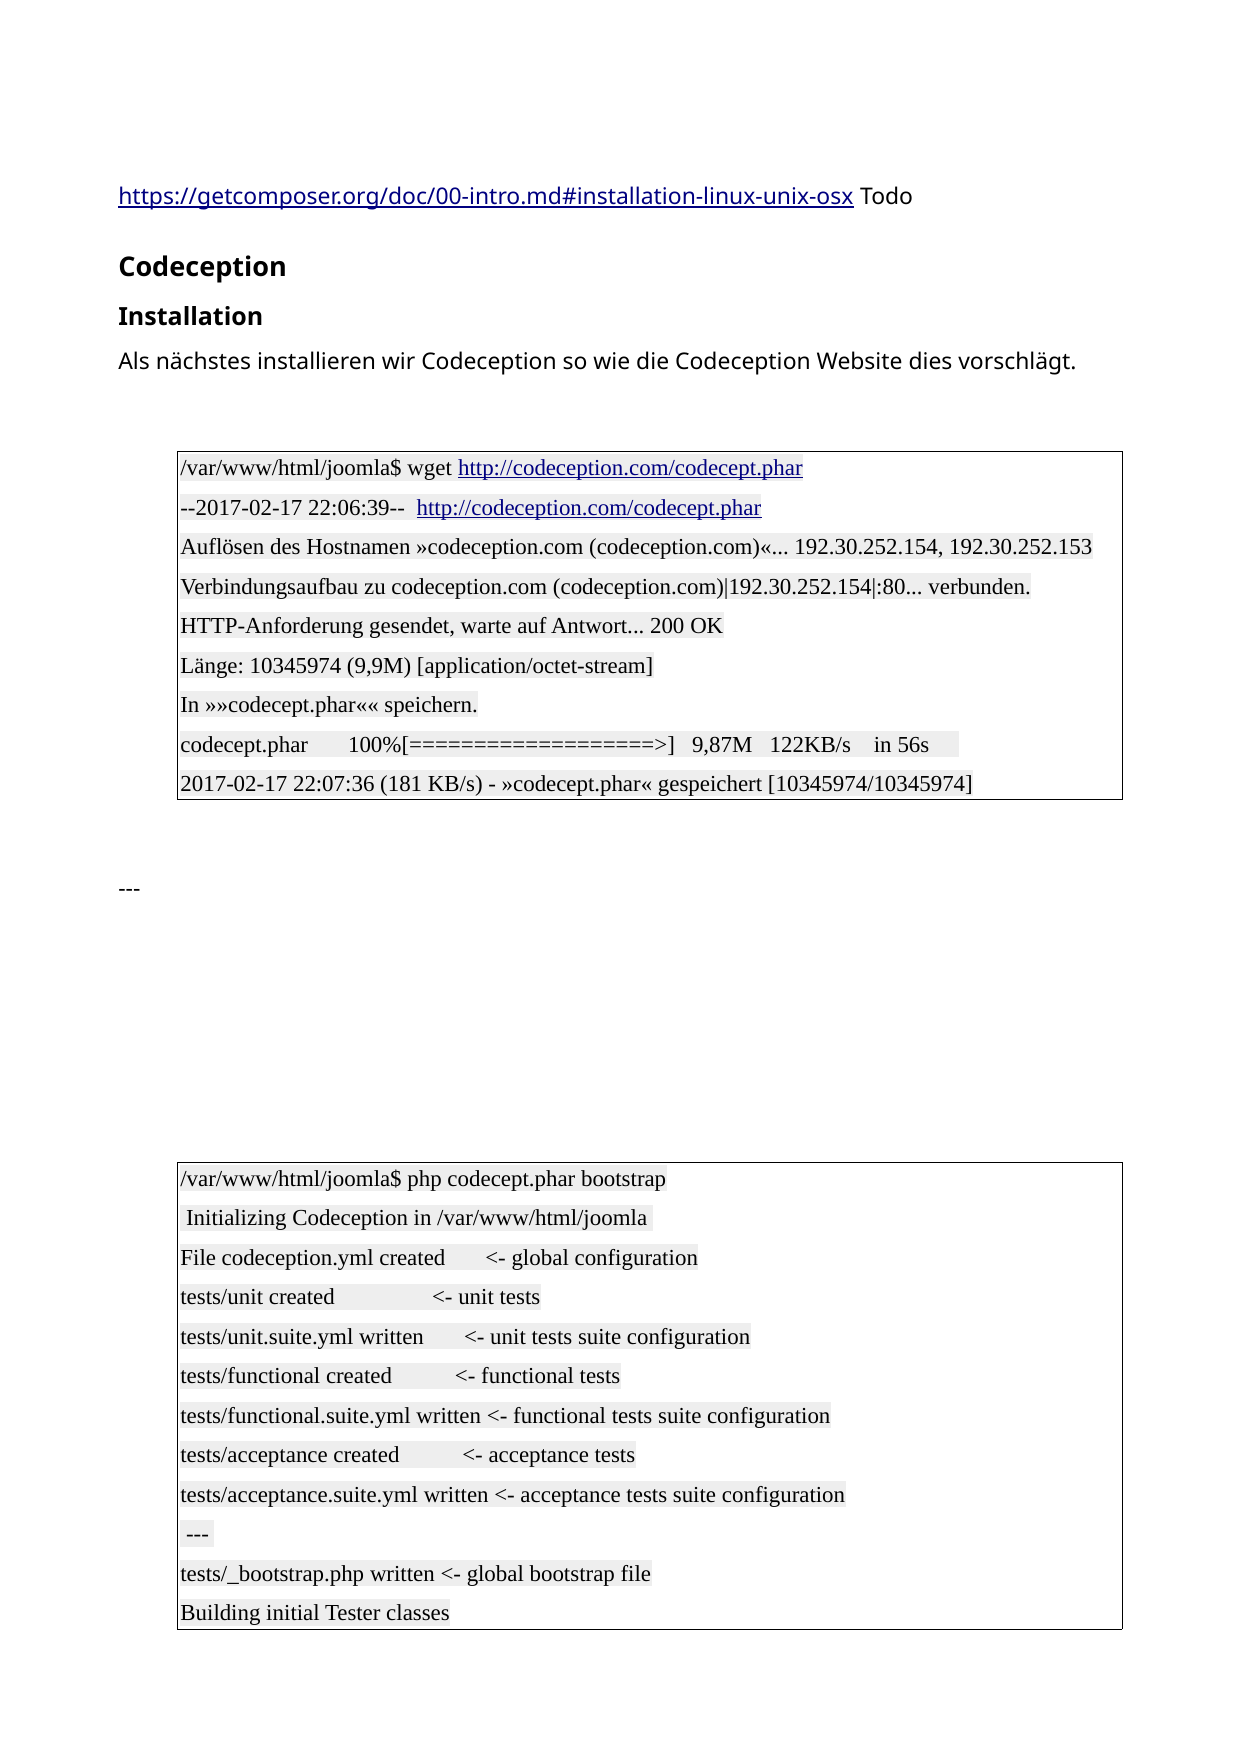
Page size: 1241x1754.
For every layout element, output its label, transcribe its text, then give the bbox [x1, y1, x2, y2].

text /var/www/html/joomla$ wget http://codeception.com/codecept.phar --2017-02-17 22:06:39-- http://codeception.com/codecept.phar Auflösen des Hostnamen »codeception.com (codeception.com)«... 192.30.252.154, 192.30.252.153 Verbindungsaufbau zu codeception.com (codeception.com)|192.30.252.154|:80... verbunden. HTTP-Anforderung gesendet, warte auf Antwort... 200 OK Länge: 10345974 (9,9M) [application/octet-stream] In »»codecept.phar«« speichern. codecept.phar 100%[===================>] 9,87M 122KB/s in 56s 2017-02-17 22:07:36 (181 KB/s) - »codecept.phar« gespeichert [10345974/10345974] [178, 452, 1122, 799]
subtitle Codeception [118, 247, 1122, 284]
text --- [118, 872, 1122, 903]
text https://getcomposer.org/doc/00-intro.md#installation-linux-unix-osx Todo [118, 179, 1122, 211]
text Als nächstes installieren wir Codeception so wie die Codeception Website dies vorschlägt. [118, 345, 1122, 377]
text /var/www/html/joomla$ php codecept.phar bootstrap Initializing Codeception in /var/www/html/joomla File codeception.yml created <- global configuration tests/unit created <- unit tests tests/unit.suite.yml written <- unit tests suite configuration tests/functional created <- functional tests tests/functional.suite.yml written <- functional tests suite configuration tests/acceptance created <- acceptance tests tests/acceptance.suite.yml written <- acceptance tests suite configuration --- tests/_bootstrap.php written <- global bootstrap file Building initial Tester classes [178, 1163, 1122, 1629]
subtitle Installation [118, 299, 1122, 333]
